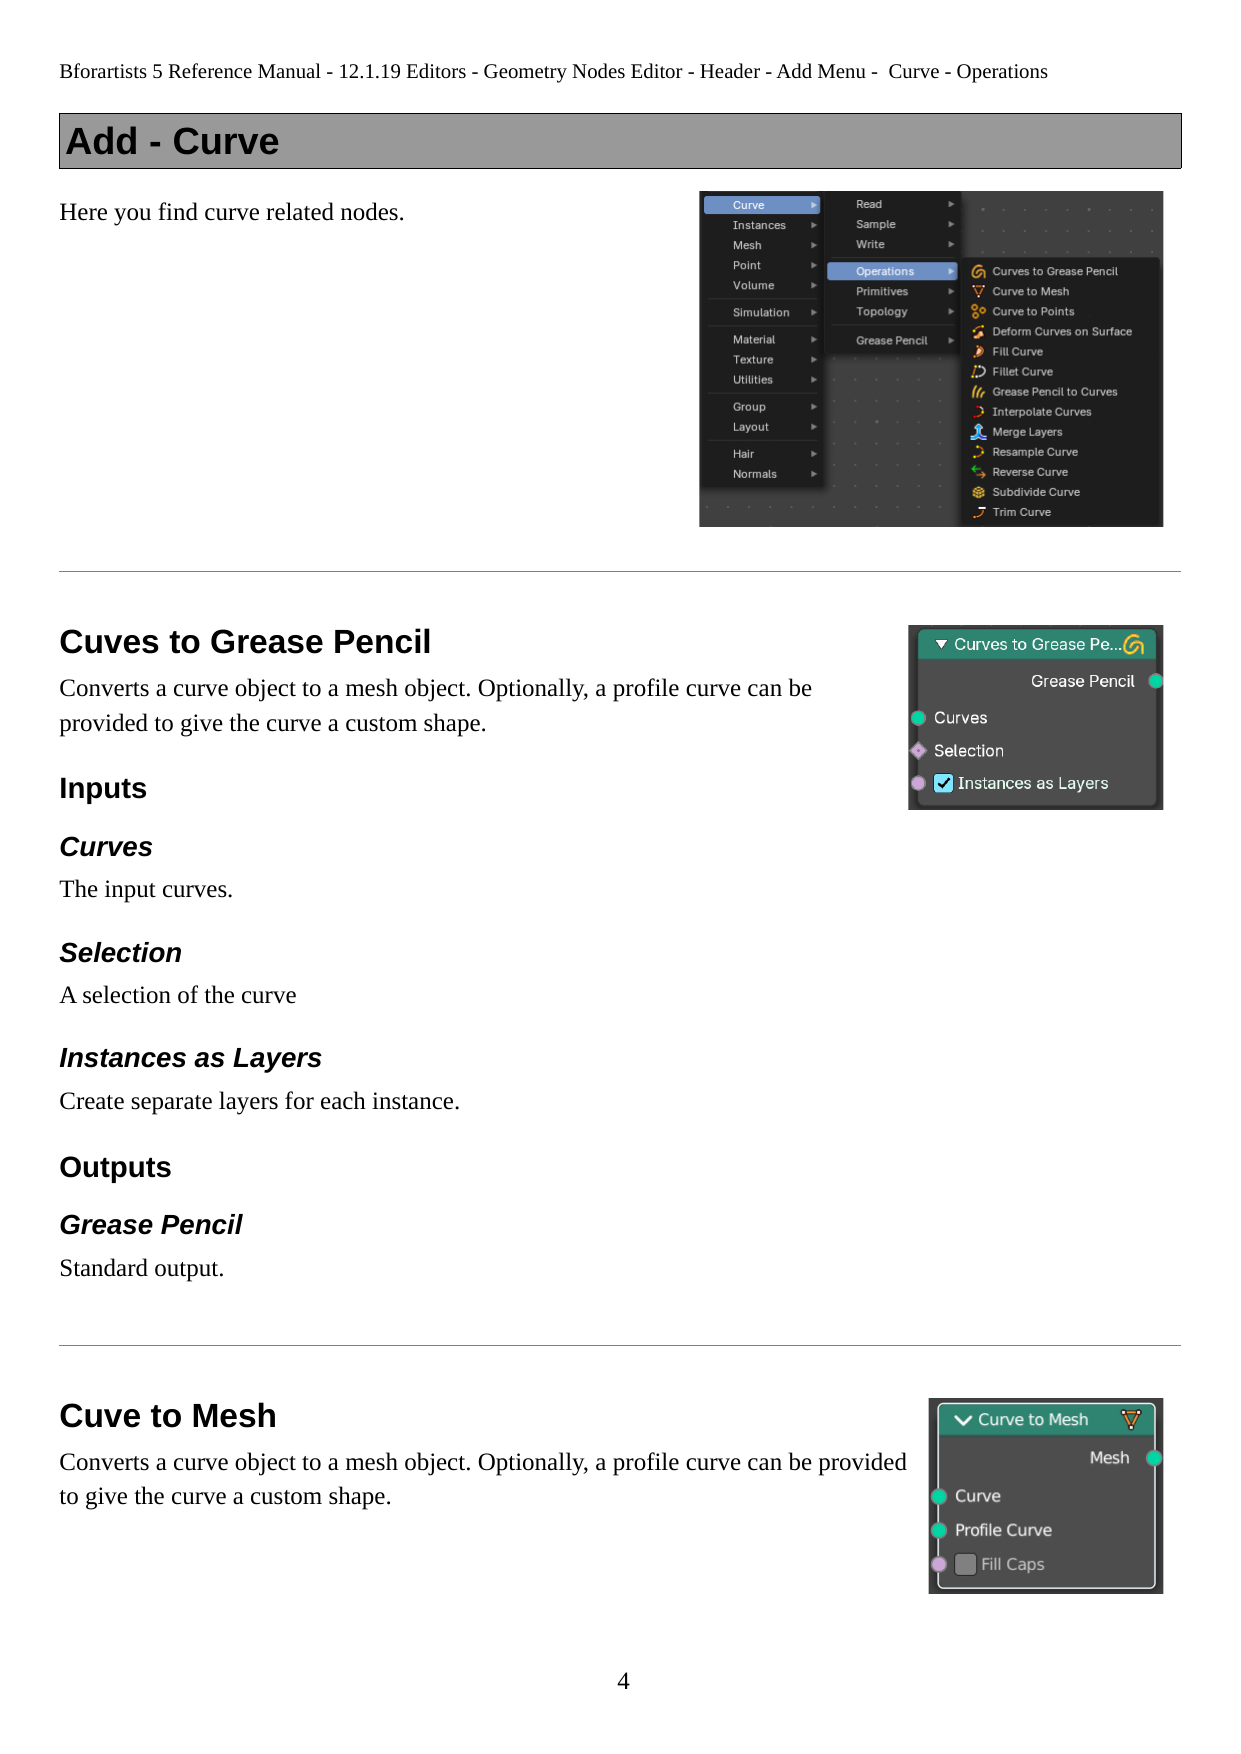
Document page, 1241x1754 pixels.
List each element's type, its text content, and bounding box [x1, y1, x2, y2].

text A selection of the curve [59, 980, 1181, 1009]
subtitle Cuves to Grease Pencil [59, 622, 1181, 661]
subtitle Instances as Layers [59, 1042, 1181, 1074]
subtitle Outputs [59, 1150, 1181, 1184]
picture [699, 191, 1164, 527]
picture [908, 625, 1164, 810]
subtitle Cuve to Mesh [59, 1396, 1181, 1434]
subtitle Grease Pencil [59, 1209, 1181, 1241]
subtitle Selection [59, 936, 1181, 968]
subtitle Curves [59, 830, 1181, 862]
text Create separate layers for each instance. [59, 1086, 1181, 1115]
subtitle Inputs [59, 771, 908, 805]
picture [928, 1398, 1164, 1594]
text Converts a curve object to a mesh object. Optionally, a profile curve can be provided to give the curve a custom shape. [59, 673, 908, 736]
text The input curves. [59, 874, 1181, 903]
table_header Add - Curve [60, 114, 1181, 168]
subtitle [1164, 771, 1181, 805]
text Here you find curve related nodes. [59, 197, 699, 225]
text Converts a curve object to a mesh object. Optionally, a profile curve can be provided to give the curve a custom shape. [59, 1447, 928, 1510]
text Standard output. [59, 1253, 1181, 1282]
